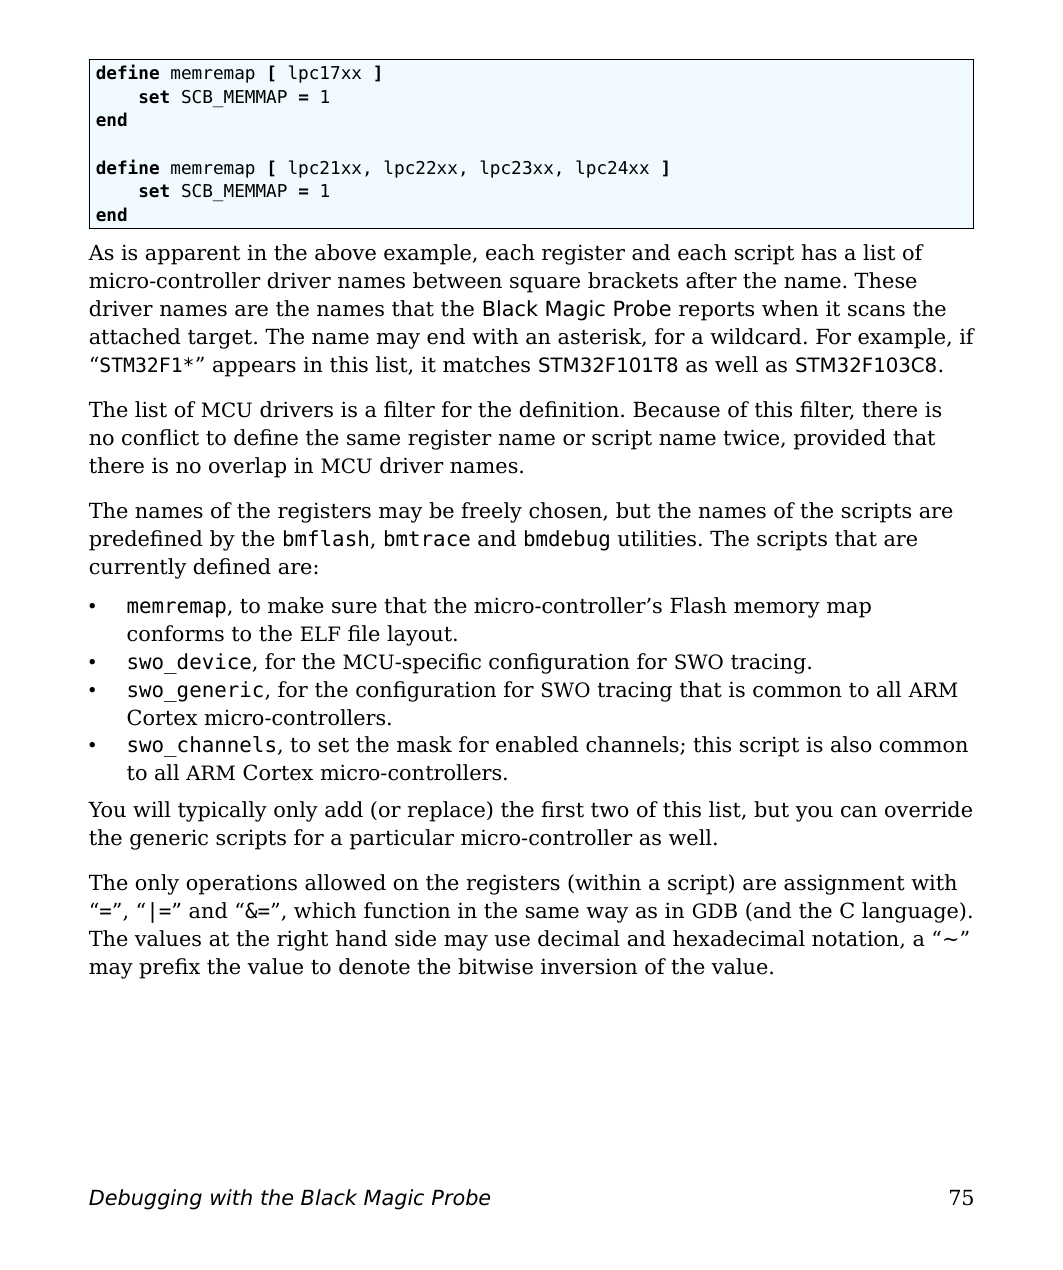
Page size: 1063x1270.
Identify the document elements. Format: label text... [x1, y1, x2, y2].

text The list of MCU drivers is a filter for the definition. Because of this filter, there is no conflict to define the same register name or script name twice, provided that there is no overlap in MCU driver names. [88, 398, 974, 478]
list swo_generic, for the configuration for SWO tracing that is common to all ARM Cortex micro-controllers. [88, 678, 974, 730]
list memremap, to make sure that the micro-controller’s Flash memory map conforms to the ELF file layout. [88, 594, 974, 647]
text set SCB_MEMMAP = 1 [90, 177, 973, 201]
text The only operations allowed on the registers (within a script) are assignment with “=”, “|=” and “&=”, which function in the same way as in GDB (and the C language). The values at the right hand side may use decimal and hexadecimal notation, a “~” may prefix the value to denote the bitwise inversion of the value. [88, 871, 974, 979]
text The names of the registers may be freely chosen, but the names of the scripts are predefined by the bmflash, bmtrace and bmdebug utilities. The scripts that are currently defined are: [88, 499, 974, 579]
list swo_device, for the MCU-specific configuration for SWO tracing. [88, 650, 974, 674]
text As is apparent in the above example, each register and each script has a list of micro-controller driver names between square brackets after the name. These driver names are the names that the Black Magic Probe reports when it scans the attached target. The name may end with an asterisk, for a wildcard. For example, if “STM32F1*” appears in this list, it matches STM32F101T8 as well as STM32F103C8. [88, 241, 974, 377]
text define memremap [ lpc17xx ] [90, 60, 973, 83]
text You will typically only add (or replace) the first two of this list, but you can override the generic scripts for a particular micro-controller as well. [88, 798, 974, 850]
text define memremap [ lpc21xx, lpc22xx, lpc23xx, lpc24xx ] [90, 154, 973, 177]
text set SCB_MEMMAP = 1 [90, 83, 973, 106]
text end [90, 106, 973, 130]
list swo_channels, to set the mask for enabled channels; this script is also common to all ARM Cortex micro-controllers. [88, 733, 974, 786]
text end [90, 201, 973, 228]
